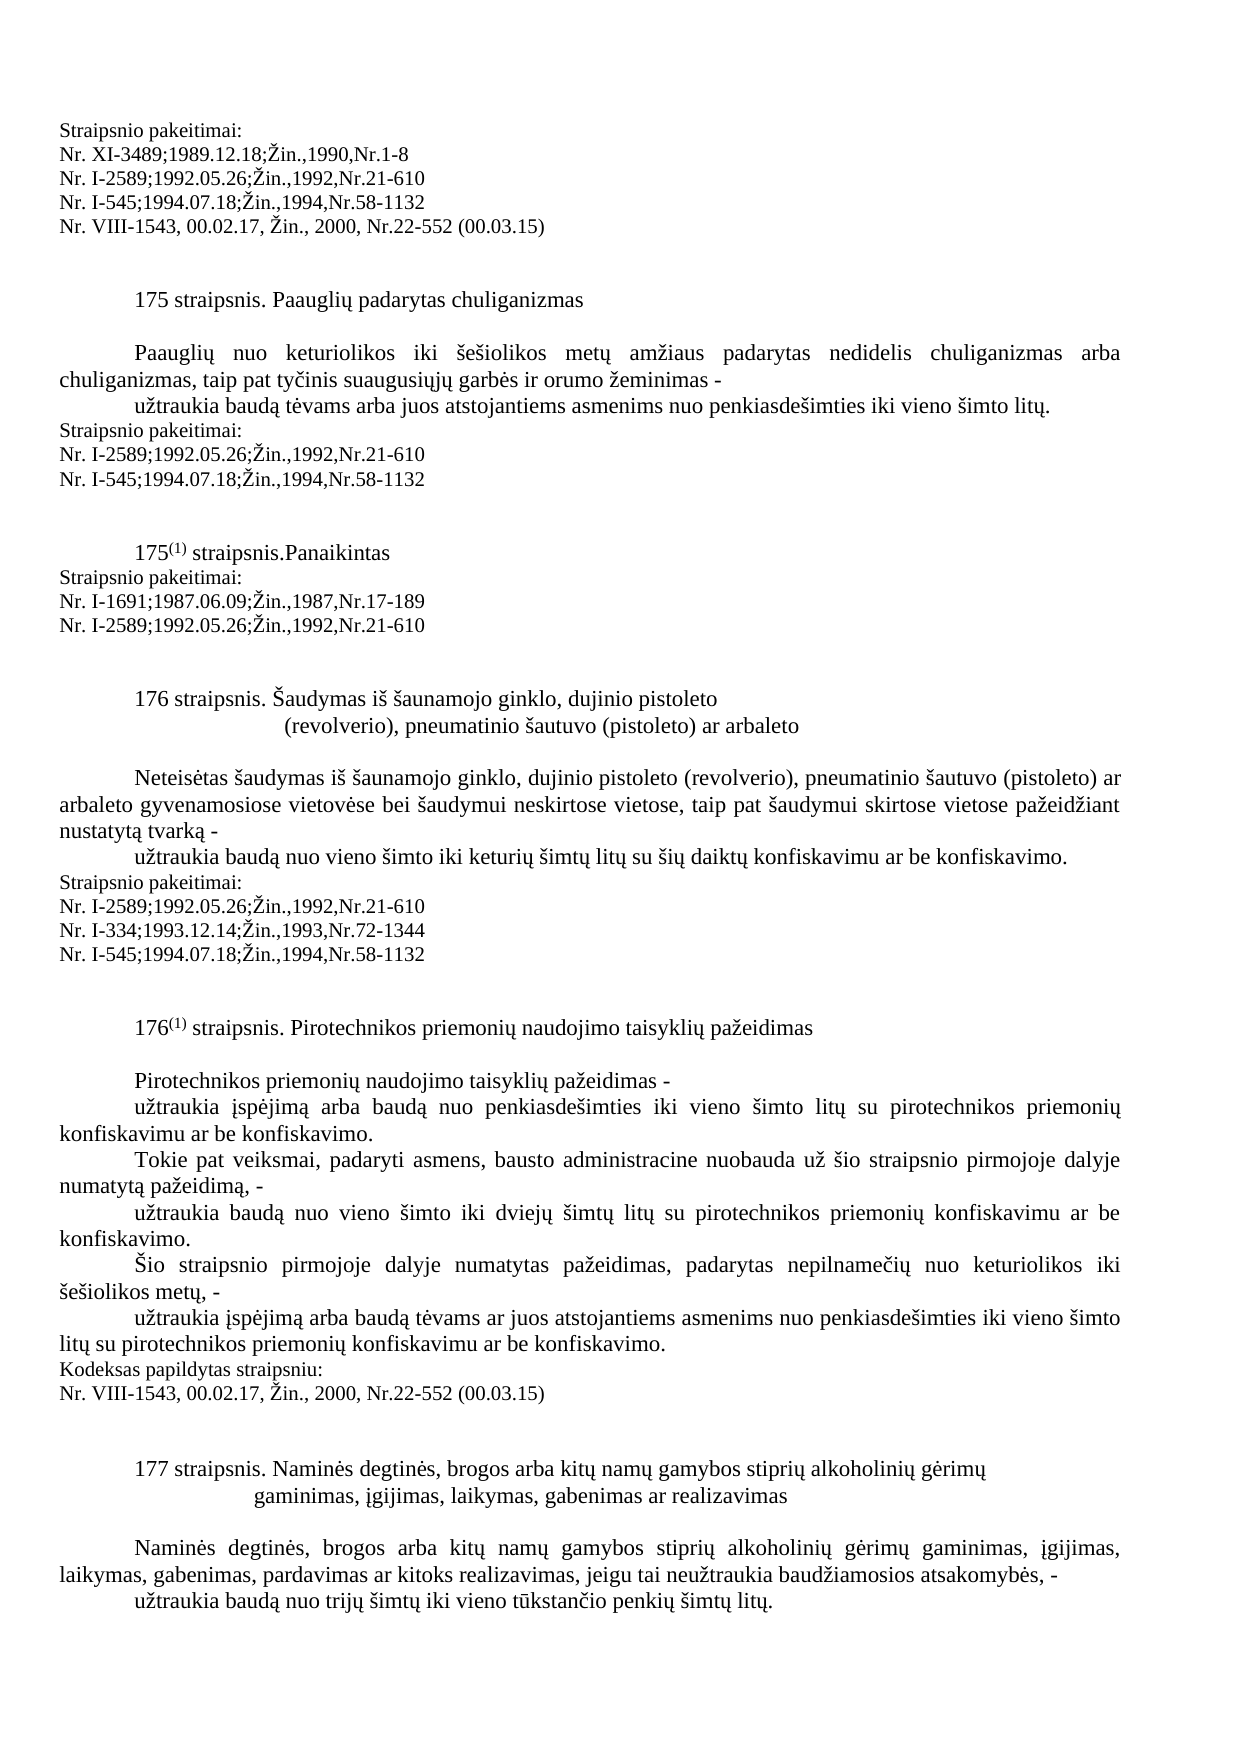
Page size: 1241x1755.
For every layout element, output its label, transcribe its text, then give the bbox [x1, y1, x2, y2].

text Nr. I-545;1994.07.18;Žin.,1994,Nr.58-1132 [59, 190, 1122, 214]
text Tokie pat veiksmai, padaryti asmens, bausto administracine nuobauda už šio straipsnio pirmojoje dalyje numatytą pažeidimą, - [59, 1146, 1122, 1199]
text Straipsnio pakeitimai: [59, 418, 1122, 442]
text 175 straipsnis. Paauglių padarytas chuliganizmas [59, 287, 1122, 313]
text Paauglių nuo keturiolikos iki šešiolikos metų amžiaus padarytas nedidelis chuliganizmas arba chuliganizmas, taip pat tyčinis suaugusiųjų garbės ir orumo žeminimas - [59, 339, 1122, 392]
text Straipsnio pakeitimai: [59, 870, 1122, 894]
text Nr. I-2589;1992.05.26;Žin.,1992,Nr.21-610 [59, 442, 1122, 466]
text Nr. I-2589;1992.05.26;Žin.,1992,Nr.21-610 [59, 166, 1122, 190]
text užtraukia įspėjimą arba baudą tėvams ar juos atstojantiems asmenims nuo penkiasdešimties iki vieno šimto litų su pirotechnikos priemonių konfiskavimu ar be konfiskavimo. [59, 1304, 1122, 1357]
text Nr. XI-3489;1989.12.18;Žin.,1990,Nr.1-8 [59, 142, 1122, 166]
text Nr. I-1691;1987.06.09;Žin.,1987,Nr.17-189 [59, 589, 1122, 613]
text Šio straipsnio pirmojoje dalyje numatytas pažeidimas, padarytas nepilnamečių nuo keturiolikos iki šešiolikos metų, - [59, 1251, 1122, 1304]
text 176 straipsnis. Šaudymas iš šaunamojo ginklo, dujinio pistoleto [59, 685, 1122, 712]
text 177 straipsnis. Naminės degtinės, brogos arba kitų namų gamybos stiprių alkoholinių gėrimų [59, 1455, 1122, 1482]
text Kodeksas papildytas straipsniu: [59, 1357, 1122, 1381]
text Straipsnio pakeitimai: [59, 118, 1122, 142]
text Nr. I-334;1993.12.14;Žin.,1993,Nr.72-1344 [59, 918, 1122, 942]
text užtraukia baudą tėvams arba juos atstojantiems asmenims nuo penkiasdešimties iki vieno šimto litų. [59, 392, 1122, 418]
text Pirotechnikos priemonių naudojimo taisyklių pažeidimas - [59, 1067, 1122, 1093]
text Nr. I-2589;1992.05.26;Žin.,1992,Nr.21-610 [59, 894, 1122, 918]
text Nr. I-545;1994.07.18;Žin.,1994,Nr.58-1132 [59, 466, 1122, 491]
text Nr. I-545;1994.07.18;Žin.,1994,Nr.58-1132 [59, 942, 1122, 966]
text užtraukia baudą nuo vieno šimto iki dviejų šimtų litų su pirotechnikos priemonių konfiskavimu ar be konfiskavimo. [59, 1199, 1122, 1251]
text Nr. VIII-1543, 00.02.17, Žin., 2000, Nr.22-552 (00.03.15) [59, 1381, 1122, 1405]
text (revolverio), pneumatinio šautuvo (pistoleto) ar arbaleto [59, 712, 1122, 738]
text Naminės degtinės, brogos arba kitų namų gamybos stiprių alkoholinių gėrimų gaminimas, įgijimas, laikymas, gabenimas, pardavimas ar kitoks realizavimas, jeigu tai neužtraukia baudžiamosios atsakomybės, - [59, 1534, 1122, 1587]
text Nr. I-2589;1992.05.26;Žin.,1992,Nr.21-610 [59, 613, 1122, 637]
text užtraukia baudą nuo vieno šimto iki keturių šimtų litų su šių daiktų konfiskavimu ar be konfiskavimo. [59, 843, 1122, 870]
text Neteisėtas šaudymas iš šaunamojo ginklo, dujinio pistoleto (revolverio), pneumatinio šautuvo (pistoleto) ar arbaleto gyvenamosiose vietovėse bei šaudymui neskirtose vietose, taip pat šaudymui skirtose vietose pažeidžiant nustatytą tvarką - [59, 764, 1122, 843]
text užtraukia baudą nuo trijų šimtų iki vieno tūkstančio penkių šimtų litų. [59, 1587, 1122, 1613]
text Straipsnio pakeitimai: [59, 565, 1122, 589]
text 175(1) straipsnis.Panaikintas [59, 539, 1122, 565]
text gaminimas, įgijimas, laikymas, gabenimas ar realizavimas [209, 1482, 1122, 1508]
text Nr. VIII-1543, 00.02.17, Žin., 2000, Nr.22-552 (00.03.15) [59, 214, 1122, 238]
text 176(1) straipsnis. Pirotechnikos priemonių naudojimo taisyklių pažeidimas [59, 1014, 1122, 1041]
text užtraukia įspėjimą arba baudą nuo penkiasdešimties iki vieno šimto litų su pirotechnikos priemonių konfiskavimu ar be konfiskavimo. [59, 1093, 1122, 1146]
